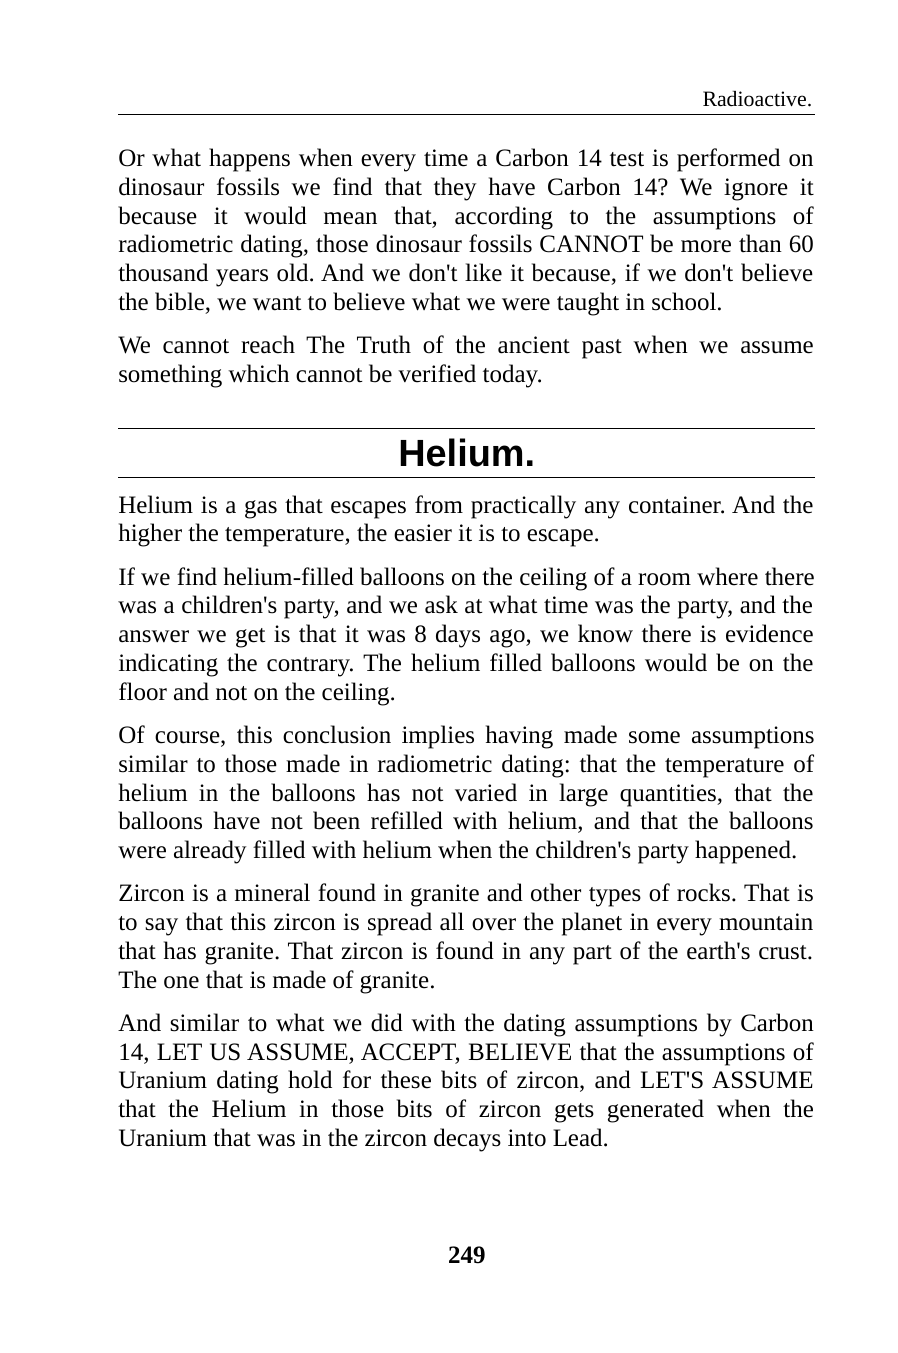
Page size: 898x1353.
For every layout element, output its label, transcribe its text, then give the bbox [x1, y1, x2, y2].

text Zircon is a mineral found in granite and other types of rocks. That is to say that this zircon is spread all over the planet in every mountain that has granite. That zircon is found in any part of the earth's crust. The one that is made of granite. [118, 878, 815, 993]
subtitle Helium. [118, 429, 815, 477]
text Helium is a gas that escapes from practically any container. And the higher the temperature, the easier it is to escape. [118, 490, 815, 547]
text And similar to what we did with the dating assumptions by Carbon 14, LET US ASSUME, ACCEPT, BELIEVE that the assumptions of Uranium dating hold for these bits of zircon, and LET'S ASSUME that the Helium in those bits of zircon gets generated when the Uranium that was in the zircon decays into Lead. [118, 1008, 815, 1152]
text Or what happens when every time a Carbon 14 test is performed on dinosaur fossils we find that they have Carbon 14? We ignore it because it would mean that, according to the assumptions of radiometric dating, those dinosaur fossils CANNOT be more than 60 thousand years old. And we don't like it because, if we don't believe the bible, we want to believe what we were taught in school. [118, 143, 815, 316]
text Of course, this conclusion implies having made some assumptions similar to those made in radiometric dating: that the temperature of helium in the balloons has not varied in large quantities, that the balloons have not been refilled with helium, and that the balloons were already filled with helium when the children's party happened. [118, 720, 815, 864]
text If we find helium-filled balloons on the ceiling of a room where there was a children's party, and we ask at what time was the party, and the answer we get is that it was 8 days ago, we know there is evidence indicating the contrary. The helium filled balloons would be on the floor and not on the ceiling. [118, 562, 815, 706]
text We cannot reach The Truth of the ancient past when we assume something which cannot be verified today. [118, 330, 815, 388]
